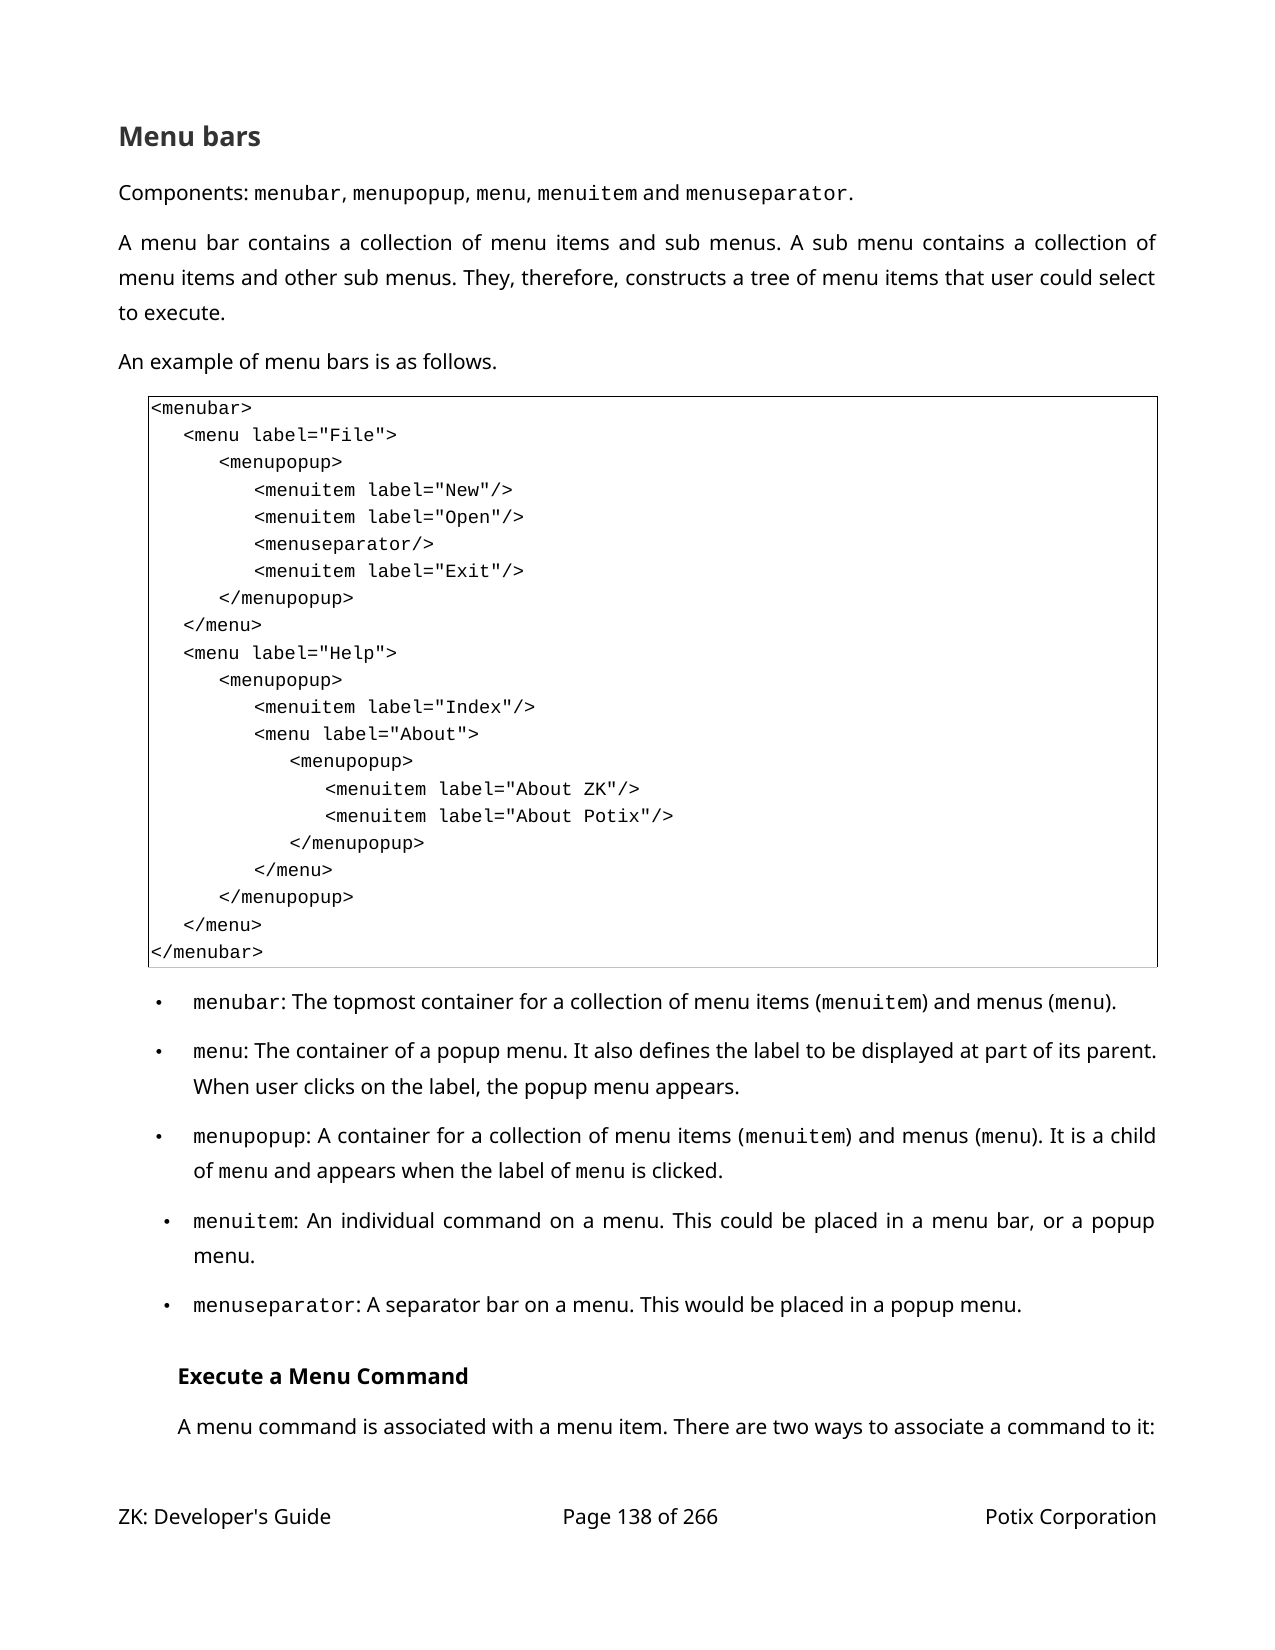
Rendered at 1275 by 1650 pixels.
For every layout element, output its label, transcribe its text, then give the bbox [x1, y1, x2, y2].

subtitle Execute a Menu Command [177, 1361, 1157, 1391]
text A menu bar contains a collection of menu items and sub menus. A sub menu contains a collection of menu items and other sub menus. They, therefore, constructs a tree of menu items that user could select to execute. [118, 228, 1157, 326]
subtitle Menu bars [118, 118, 1157, 155]
text <menuseparator/> [149, 532, 1157, 556]
text </menupopup> [149, 831, 1157, 855]
text </menubar> [149, 939, 1157, 967]
text <menupopup> [149, 450, 1157, 474]
text <menu label="About"> [149, 722, 1157, 746]
text <menubar> [149, 397, 1157, 420]
text </menupopup> [149, 885, 1157, 909]
text </menu> [149, 912, 1157, 937]
text Components: menubar, menupopup, menu, menuitem and menuseparator. [118, 178, 1157, 207]
text <menuitem label="Open"/> [149, 504, 1157, 529]
text <menupopup> [149, 749, 1157, 773]
list menuseparator: A separator bar on a menu. This would be placed in a popup menu. [164, 1290, 1157, 1319]
text <menuitem label="Exit"/> [149, 559, 1157, 583]
text <menupopup> [149, 668, 1157, 692]
list menu: The container of a popup menu. It also defines the label to be displayed at part of its parent. When user clicks on the label, the popup menu appears. [156, 1037, 1157, 1100]
text <menu label="File"> [149, 423, 1157, 447]
text </menupopup> [149, 586, 1157, 610]
text <menuitem label="Index"/> [149, 695, 1157, 719]
list menupopup: A container for a collection of menu items (menuitem) and menus (menu). It is a child of menu and appears when the label of menu is clicked. [156, 1121, 1157, 1185]
list menubar: The topmost container for a collection of menu items (menuitem) and menus (menu). [156, 987, 1157, 1016]
text <menuitem label="New"/> [149, 477, 1157, 502]
text A menu command is associated with a menu item. There are two ways to associate a command to it: [177, 1412, 1157, 1440]
text </menu> [149, 858, 1157, 882]
list menuitem: An individual command on a menu. This could be placed in a menu bar, or a popup menu. [164, 1206, 1157, 1269]
text </menu> [149, 613, 1157, 638]
text An example of menu bars is as follows. [118, 347, 1157, 375]
text <menuitem label="About ZK"/> [149, 776, 1157, 801]
text <menuitem label="About Potix"/> [149, 804, 1157, 828]
text <menu label="Help"> [149, 641, 1157, 665]
